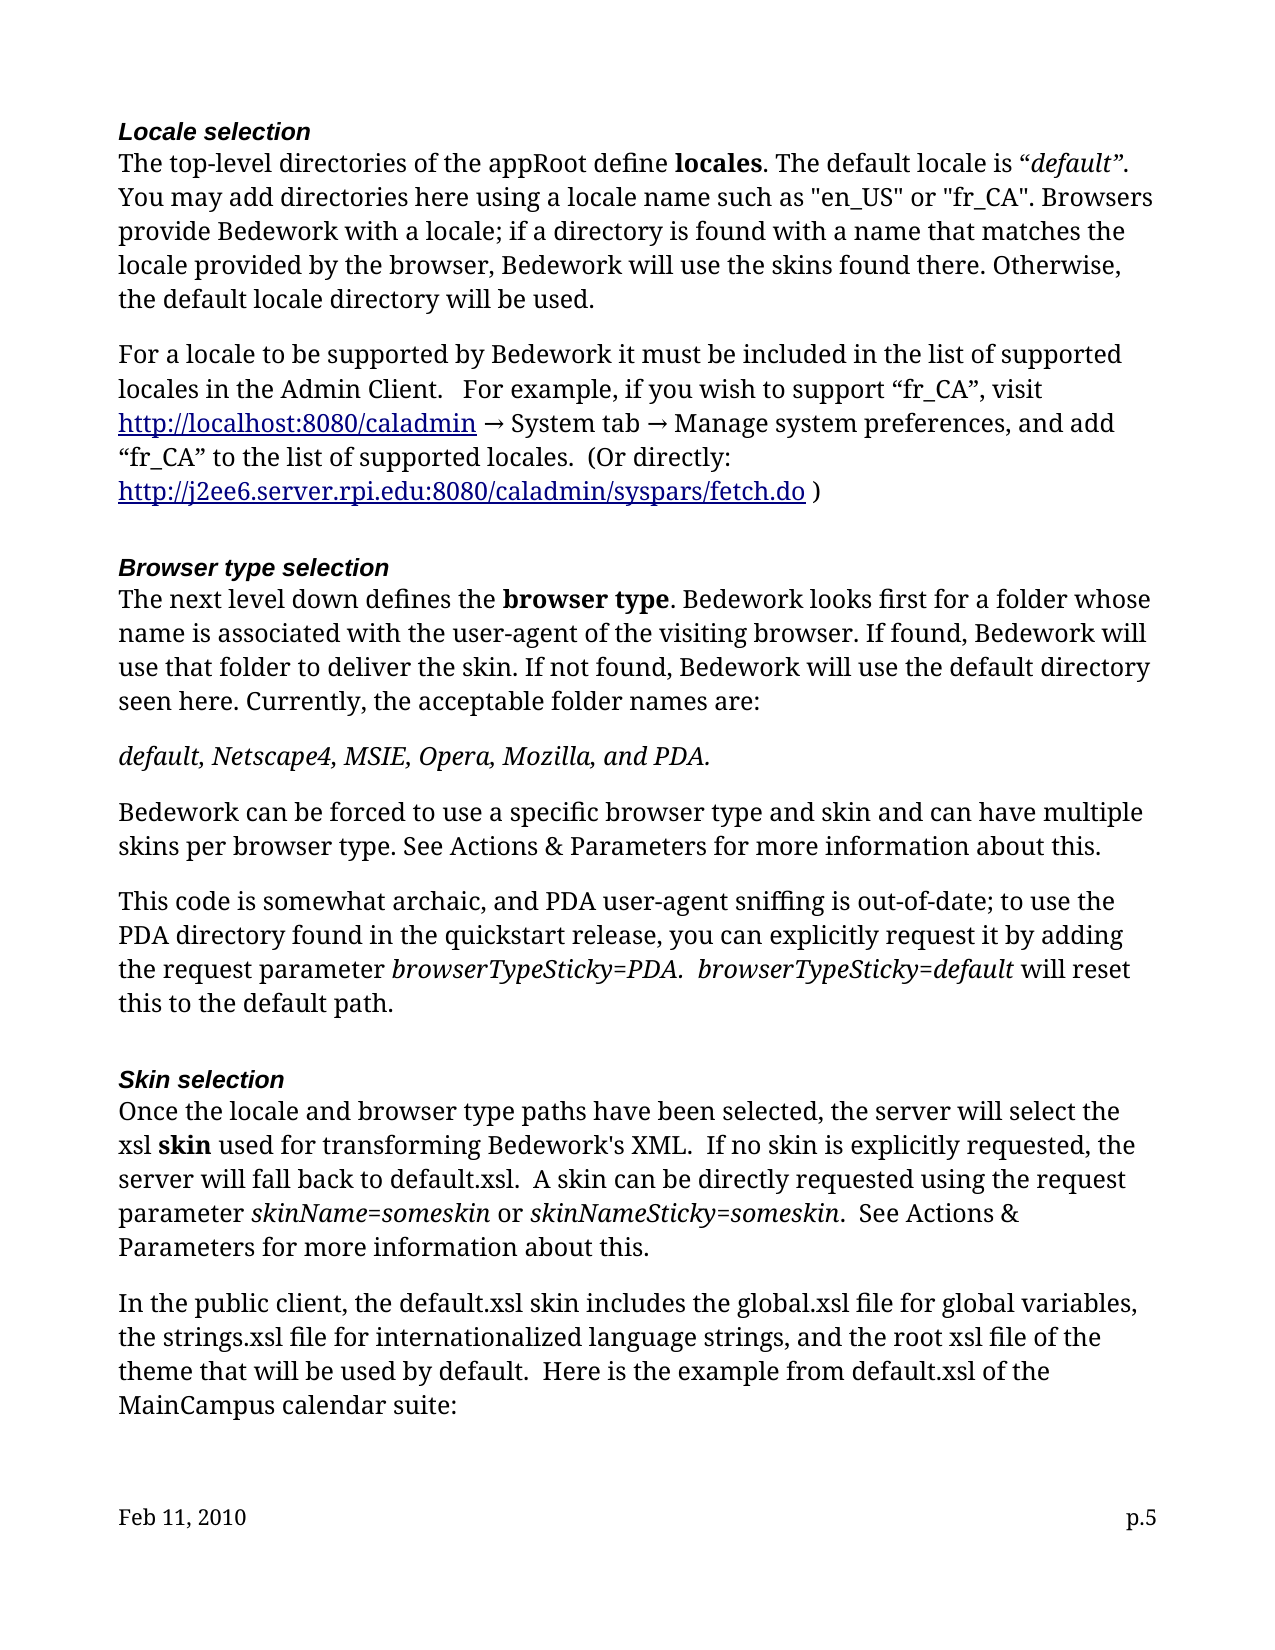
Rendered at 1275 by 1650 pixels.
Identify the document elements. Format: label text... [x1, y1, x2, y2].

text default, Netscape4, MSIE, Opera, Mozilla, and PDA. [118, 739, 1157, 773]
subtitle Browser type selection [118, 554, 1157, 582]
text The next level down defines the browser type. Bedework looks first for a folder whose name is associated with the user-agent of the visiting browser. If found, Bedework will use that folder to deliver the skin. If not found, Bedework will use the default directory seen here. Currently, the acceptable folder names are: [118, 582, 1157, 718]
subtitle Locale selection [118, 118, 1157, 146]
text Once the locale and browser type paths have been selected, the server will select the xsl skin used for transforming Bedework's XML. If no skin is explicitly requested, the server will fall back to default.xsl. A skin can be directly requested using the request parameter skinName=someskin or skinNameSticky=someskin. See Actions & Parameters for more information about this. [118, 1094, 1157, 1264]
subtitle Skin selection [118, 1066, 1157, 1094]
text In the public client, the default.xsl skin includes the global.xsl file for global variables, the strings.xsl file for internationalized language strings, and the root xsl file of the theme that will be used by default. Here is the example from default.xsl of the MainCampus calendar suite: [118, 1285, 1157, 1421]
text The top-level directories of the appRoot define locales. The default locale is “default”. You may add directories here using a locale name such as "en_US" or "fr_CA". Browsers provide Bedework with a locale; if a directory is found with a name that matches the locale provided by the browser, Bedework will use the skins found there. Otherwise, the default locale directory will be used. [118, 146, 1157, 316]
text This code is somewhat archaic, and PDA user-agent sniffing is out-of-date; to use the PDA directory found in the quickstart release, you can explicitly request it by adding the request parameter browserTypeSticky=PDA. browserTypeSticky=default will reset this to the default path. [118, 883, 1157, 1019]
text Bedework can be forced to use a specific browser type and skin and can have multiple skins per browser type. See Actions & Parameters for more information about this. [118, 794, 1157, 862]
text For a locale to be supported by Bedework it must be included in the list of supported locales in the Admin Client. For example, if you wish to support “fr_CA”, visit http://localhost:8080/caladmin → System tab → Manage system preferences, and add “fr_CA” to the list of supported locales. (Or directly: http://j2ee6.server.rpi.edu:8080/caladmin/syspars/fetch.do ) [118, 337, 1157, 507]
